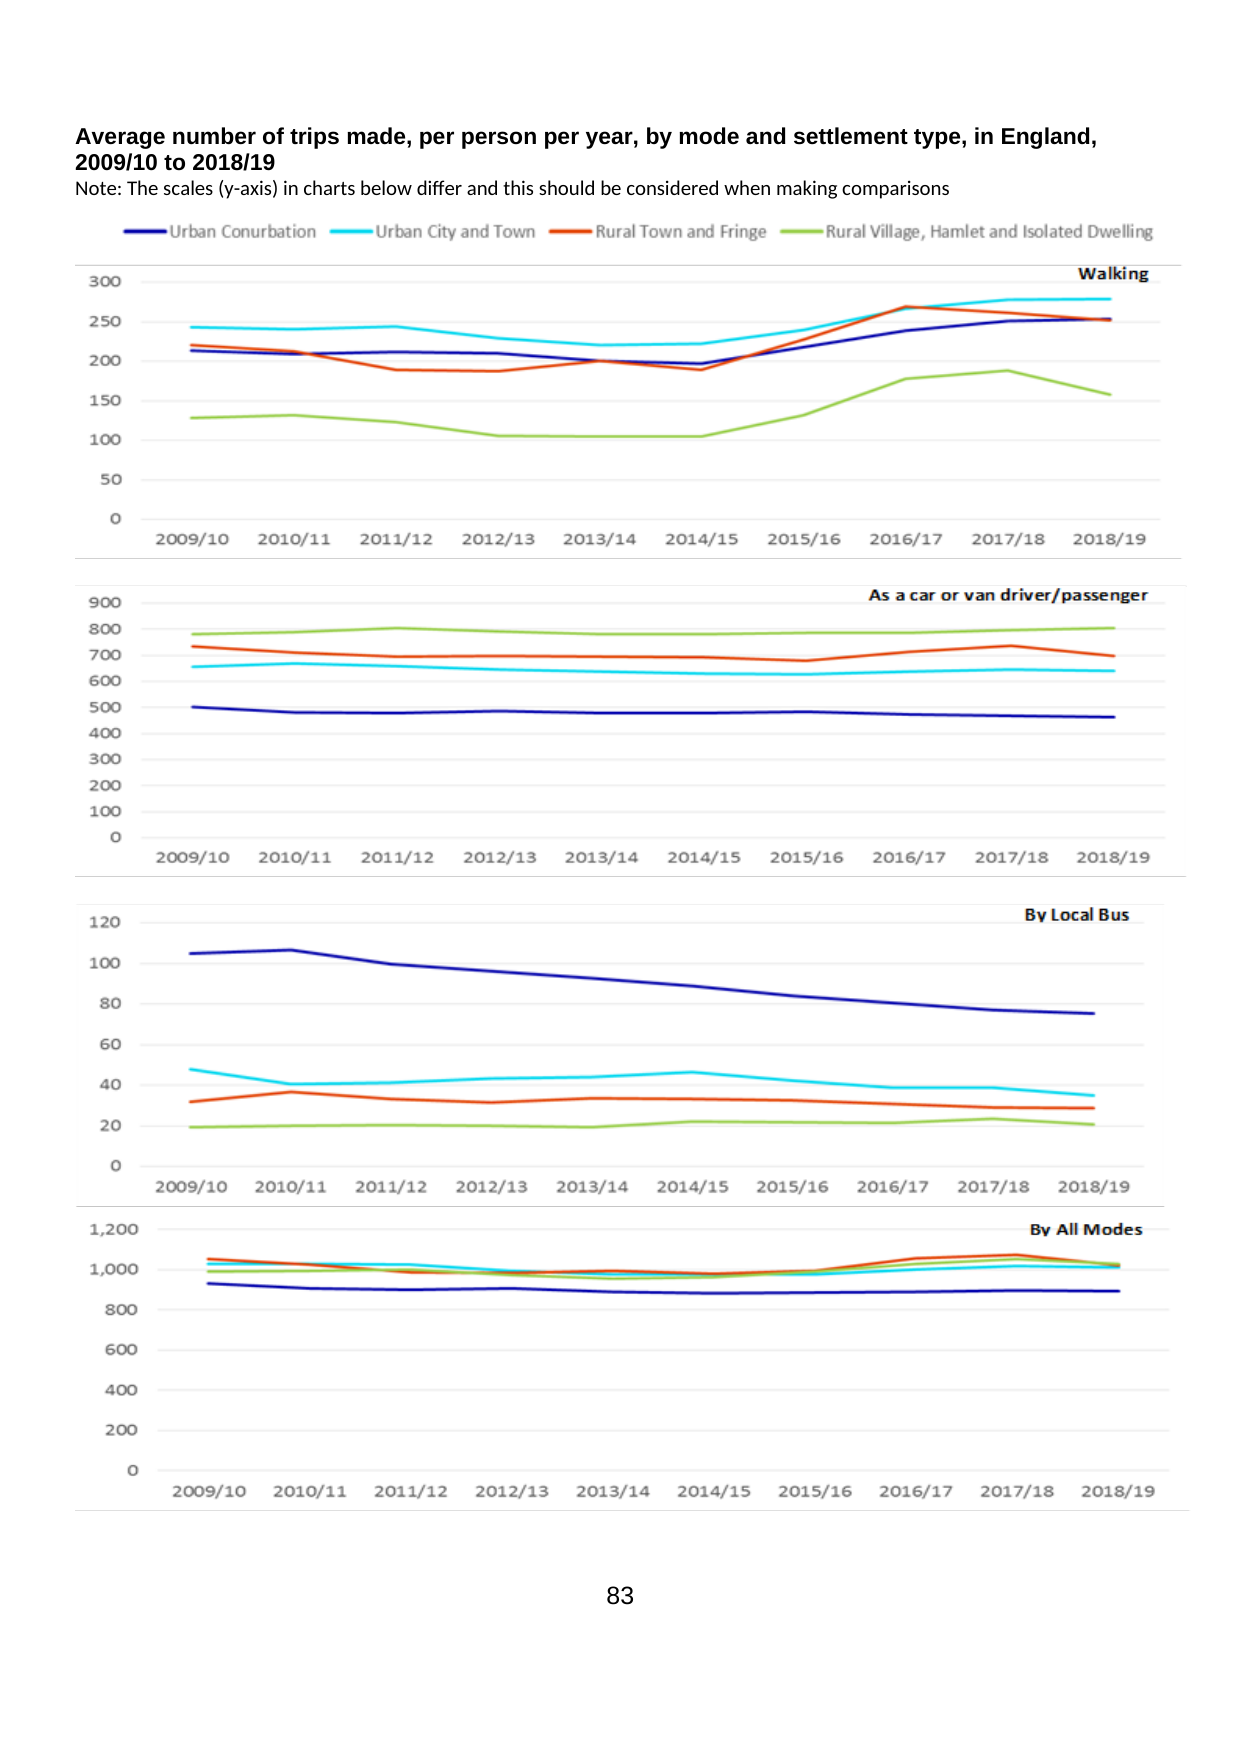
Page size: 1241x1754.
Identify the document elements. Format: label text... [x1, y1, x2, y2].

text Average number of trips made, per person per year, by mode and settlement type, in England, 2009/10 to 2018/19 [75, 123, 1165, 175]
text Note: The scales (y-axis) in charts below differ and this should be considered when making comparisons [75, 175, 1165, 201]
